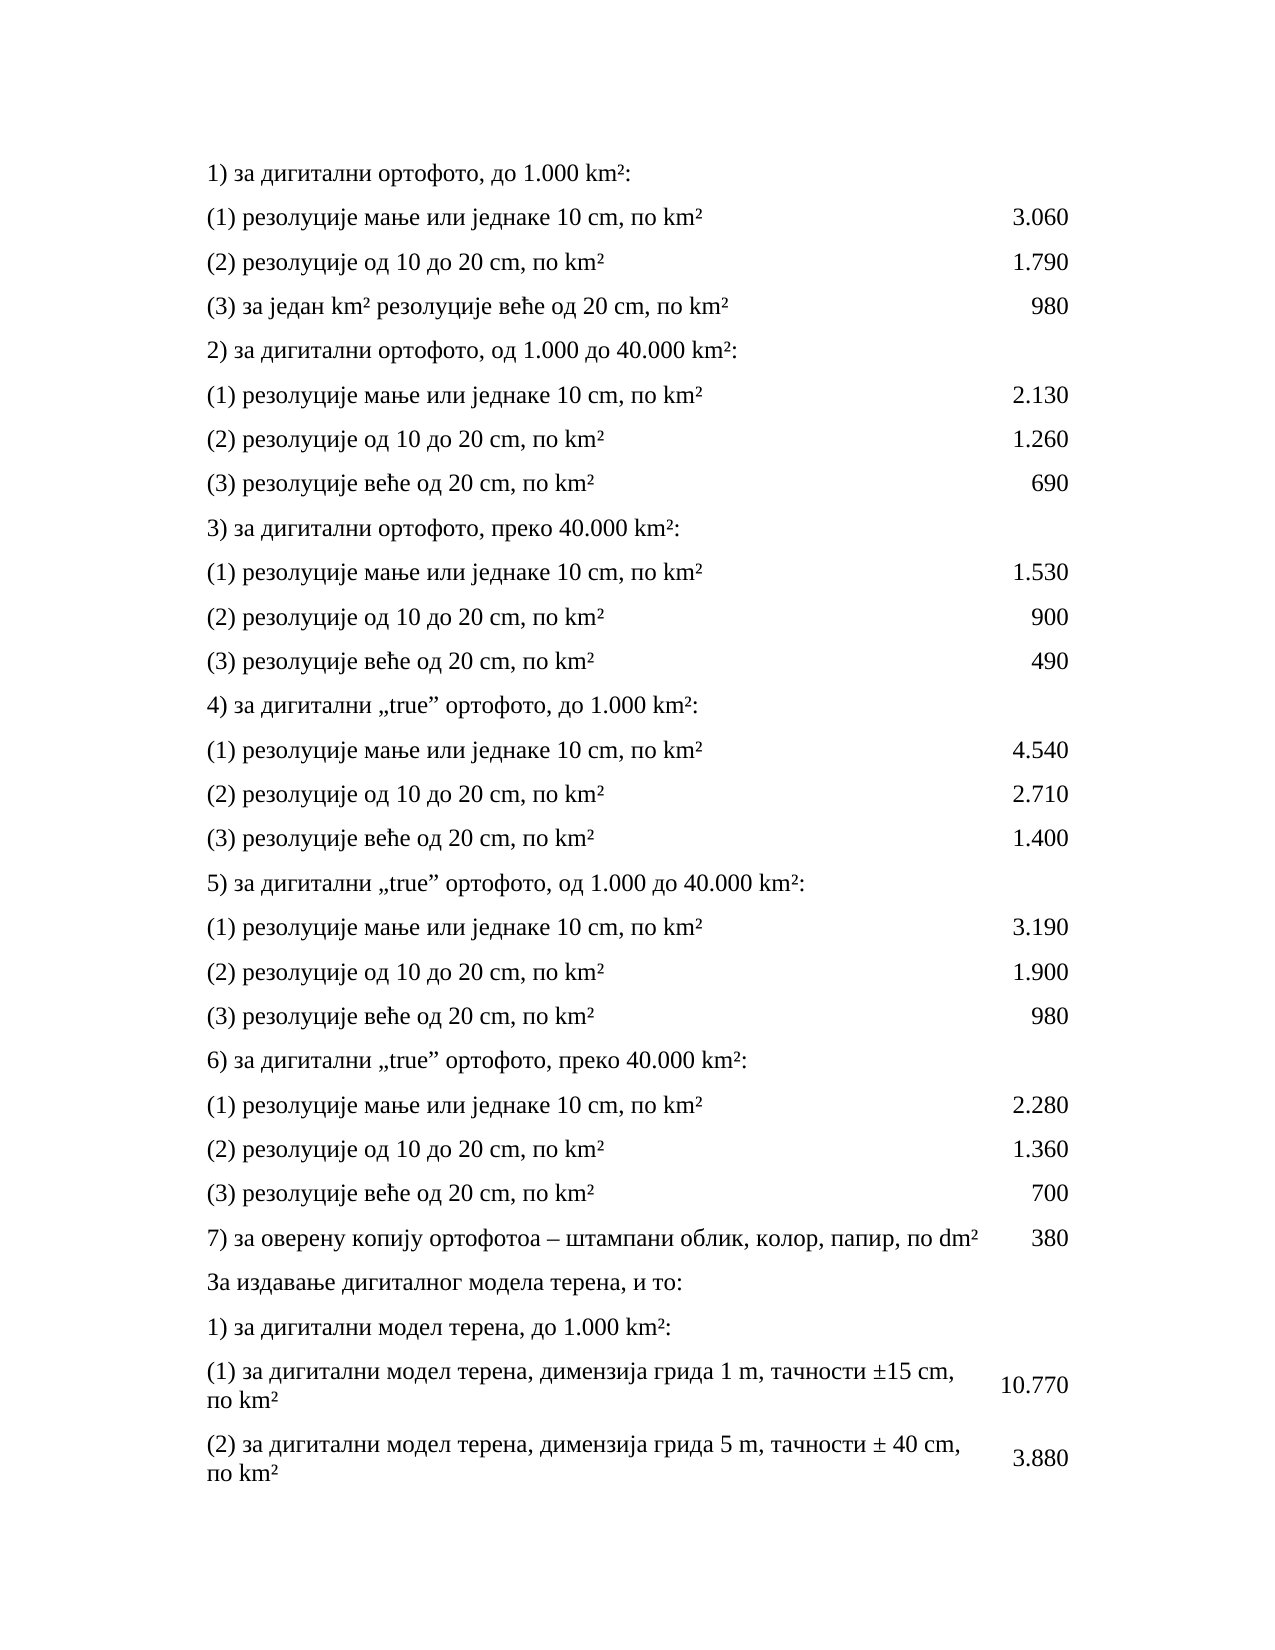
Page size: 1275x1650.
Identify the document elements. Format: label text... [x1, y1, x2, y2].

table_cell 10.770 [992, 1348, 1076, 1421]
table_cell 1.400 [992, 816, 1076, 860]
table_cell (2) резолуције од 10 до 20 cm, по km² [199, 771, 992, 816]
table_cell 5) за дигитални „true” ортофото, од 1.000 до 40.000 km²: [199, 860, 992, 904]
table_cell 4.540 [992, 727, 1076, 771]
table_cell (1) резолуције мање или једнаке 10 cm, по km² [199, 549, 992, 594]
table_cell (2) резолуције од 10 до 20 cm, по km² [199, 239, 992, 283]
table_cell (2) резолуције од 10 до 20 cm, по km² [199, 416, 992, 461]
table_cell 1) за дигитални модел терена, до 1.000 km²: [199, 1304, 992, 1348]
table_cell [992, 1038, 1076, 1082]
table_cell [992, 505, 1076, 549]
table_cell (2) резолуције од 10 до 20 cm, по km² [199, 949, 992, 993]
table_cell (3) за један km² резолуције веће од 20 cm, по km² [199, 283, 992, 327]
table_cell 1.790 [992, 239, 1076, 283]
table_cell 4) за дигитални „true” ортофото, до 1.000 km²: [199, 683, 992, 727]
table_cell [992, 150, 1076, 194]
table_cell За издавање дигиталног модела терена, и то: [199, 1259, 992, 1304]
table_cell 690 [992, 461, 1076, 505]
table_cell 380 [992, 1215, 1076, 1259]
table_cell 3.880 [992, 1421, 1076, 1494]
table_cell (3) резолуције веће од 20 cm, по km² [199, 1171, 992, 1215]
table_cell 1.900 [992, 949, 1076, 993]
table_cell 7) за оверену копију ортофотоа – штампани облик, колор, папир, по dm² [199, 1215, 992, 1259]
table_cell (2) за дигитални модел терена, димензија грида 5 m, тачности ± 40 cm, по km² [199, 1421, 992, 1494]
table_cell 490 [992, 638, 1076, 682]
table_cell [992, 683, 1076, 727]
table_cell 980 [992, 993, 1076, 1037]
table_cell 1.530 [992, 549, 1076, 594]
table_cell 1.260 [992, 416, 1076, 461]
table_cell [992, 860, 1076, 904]
table_cell (1) резолуције мање или једнаке 10 cm, по km² [199, 1082, 992, 1126]
table_cell 2.280 [992, 1082, 1076, 1126]
table_cell 1.360 [992, 1126, 1076, 1171]
table_cell (1) резолуције мање или једнаке 10 cm, по km² [199, 727, 992, 771]
table_cell (1) резолуције мање или једнаке 10 cm, по km² [199, 372, 992, 416]
table_cell 3.060 [992, 194, 1076, 239]
table_cell 6) за дигитални „true” ортофото, преко 40.000 km²: [199, 1038, 992, 1082]
table_cell 2.710 [992, 771, 1076, 816]
table_cell 900 [992, 594, 1076, 638]
table_cell (3) резолуције веће од 20 cm, по km² [199, 461, 992, 505]
table_cell [992, 328, 1076, 372]
table_cell 2.130 [992, 372, 1076, 416]
table_cell (3) резолуције веће од 20 cm, по km² [199, 638, 992, 682]
table_cell (2) резолуције од 10 до 20 cm, по km² [199, 1126, 992, 1171]
table_cell 980 [992, 283, 1076, 327]
table_cell (1) за дигитални модел терена, димензија грида 1 m, тачности ±15 cm, по km² [199, 1348, 992, 1421]
table_cell 700 [992, 1171, 1076, 1215]
table_cell (3) резолуције веће од 20 cm, по km² [199, 993, 992, 1037]
table_cell (2) резолуције од 10 до 20 cm, по km² [199, 594, 992, 638]
table_cell [992, 1304, 1076, 1348]
table_cell 1) за дигитални ортофото, до 1.000 km²: [199, 150, 992, 194]
table_cell 2) за дигитални ортофото, од 1.000 до 40.000 km²: [199, 328, 992, 372]
table_cell (1) резолуције мање или једнаке 10 cm, по km² [199, 194, 992, 239]
table_cell (1) резолуције мање или једнаке 10 cm, по km² [199, 904, 992, 949]
table_cell 3) за дигитални ортофото, преко 40.000 km²: [199, 505, 992, 549]
table_cell (3) резолуције веће од 20 cm, по km² [199, 816, 992, 860]
table_cell [992, 1259, 1076, 1304]
table_cell 3.190 [992, 904, 1076, 949]
